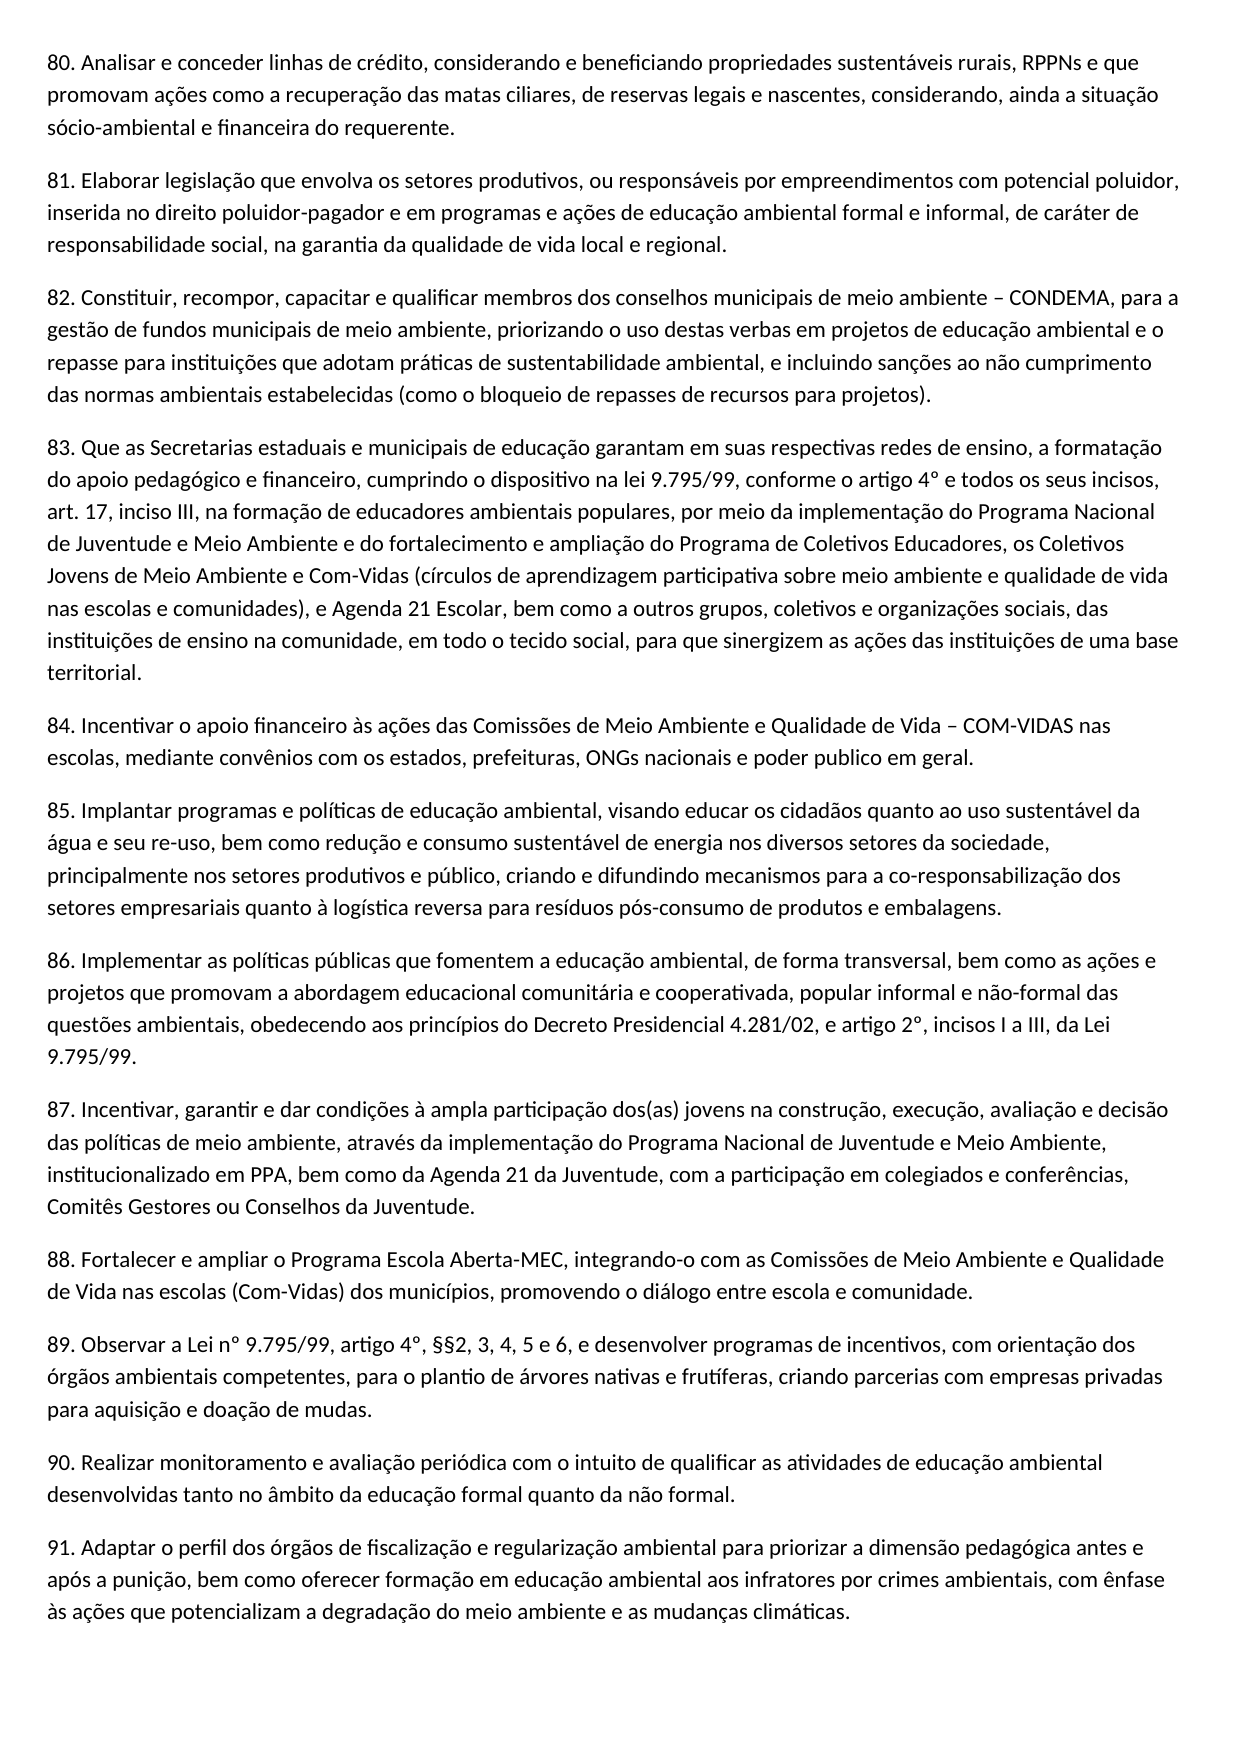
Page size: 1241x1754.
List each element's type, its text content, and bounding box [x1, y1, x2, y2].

text 84. Incentivar o apoio financeiro às ações das Comissões de Meio Ambiente e Qualidade de Vida – COM-VIDAS nas escolas, mediante convênios com os estados, prefeituras, ONGs nacionais e poder publico em geral. [47, 711, 1181, 771]
text 86. Implementar as políticas públicas que fomentem a educação ambiental, de forma transversal, bem como as ações e projetos que promovam a abordagem educacional comunitária e cooperativada, popular informal e não-formal das questões ambientais, obedecendo aos princípios do Decreto Presidencial 4.281/02, e artigo 2º, incisos I a III, da Lei 9.795/99. [47, 946, 1181, 1071]
text 80. Analisar e conceder linhas de crédito, considerando e beneficiando propriedades sustentáveis rurais, RPPNs e que promovam ações como a recuperação das matas ciliares, de reservas legais e nascentes, considerando, ainda a situação sócio-ambiental e financeira do requerente. [47, 48, 1181, 141]
text 85. Implantar programas e políticas de educação ambiental, visando educar os cidadãos quanto ao uso sustentável da água e seu re-uso, bem como redução e consumo sustentável de energia nos diversos setores da sociedade, principalmente nos setores produtivos e público, criando e difundindo mecanismos para a co-responsabilização dos setores empresariais quanto à logística reversa para resíduos pós-consumo de produtos e embalagens. [47, 796, 1181, 921]
text 82. Constituir, recompor, capacitar e qualificar membros dos conselhos municipais de meio ambiente – CONDEMA, para a gestão de fundos municipais de meio ambiente, priorizando o uso destas verbas em projetos de educação ambiental e o repasse para instituições que adotam práticas de sustentabilidade ambiental, e incluindo sanções ao não cumprimento das normas ambientais estabelecidas (como o bloqueio de repasses de recursos para projetos). [47, 283, 1181, 408]
text 83. Que as Secretarias estaduais e municipais de educação garantam em suas respectivas redes de ensino, a formatação do apoio pedagógico e financeiro, cumprindo o dispositivo na lei 9.795/99, conforme o artigo 4º e todos os seus incisos, art. 17, inciso III, na formação de educadores ambientais populares, por meio da implementação do Programa Nacional de Juventude e Meio Ambiente e do fortalecimento e ampliação do Programa de Coletivos Educadores, os Coletivos Jovens de Meio Ambiente e Com-Vidas (círculos de aprendizagem participativa sobre meio ambiente e qualidade de vida nas escolas e comunidades), e Agenda 21 Escolar, bem como a outros grupos, coletivos e organizações sociais, das instituições de ensino na comunidade, em todo o tecido social, para que sinergizem as ações das instituições de uma base territorial. [47, 433, 1181, 686]
text 90. Realizar monitoramento e avaliação periódica com o intuito de qualificar as atividades de educação ambiental desenvolvidas tanto no âmbito da educação formal quanto da não formal. [47, 1448, 1181, 1508]
text 81. Elaborar legislação que envolva os setores produtivos, ou responsáveis por empreendimentos com potencial poluidor, inserida no direito poluidor-pagador e em programas e ações de educação ambiental formal e informal, de caráter de responsabilidade social, na garantia da qualidade de vida local e regional. [47, 166, 1181, 258]
text 88. Fortalecer e ampliar o Programa Escola Aberta-MEC, integrando-o com as Comissões de Meio Ambiente e Qualidade de Vida nas escolas (Com-Vidas) dos municípios, promovendo o diálogo entre escola e comunidade. [47, 1245, 1181, 1305]
text 91. Adaptar o perfil dos órgãos de fiscalização e regularização ambiental para priorizar a dimensão pedagógica antes e após a punição, bem como oferecer formação em educação ambiental aos infratores por crimes ambientais, com ênfase às ações que potencializam a degradação do meio ambiente e as mudanças climáticas. [47, 1533, 1181, 1625]
text 89. Observar a Lei nº 9.795/99, artigo 4º, §§2, 3, 4, 5 e 6, e desenvolver programas de incentivos, com orientação dos órgãos ambientais competentes, para o plantio de árvores nativas e frutíferas, criando parcerias com empresas privadas para aquisição e doação de mudas. [47, 1330, 1181, 1423]
text 87. Incentivar, garantir e dar condições à ampla participação dos(as) jovens na construção, execução, avaliação e decisão das políticas de meio ambiente, através da implementação do Programa Nacional de Juventude e Meio Ambiente, institucionalizado em PPA, bem como da Agenda 21 da Juventude, com a participação em colegiados e conferências, Comitês Gestores ou Conselhos da Juventude. [47, 1096, 1181, 1220]
